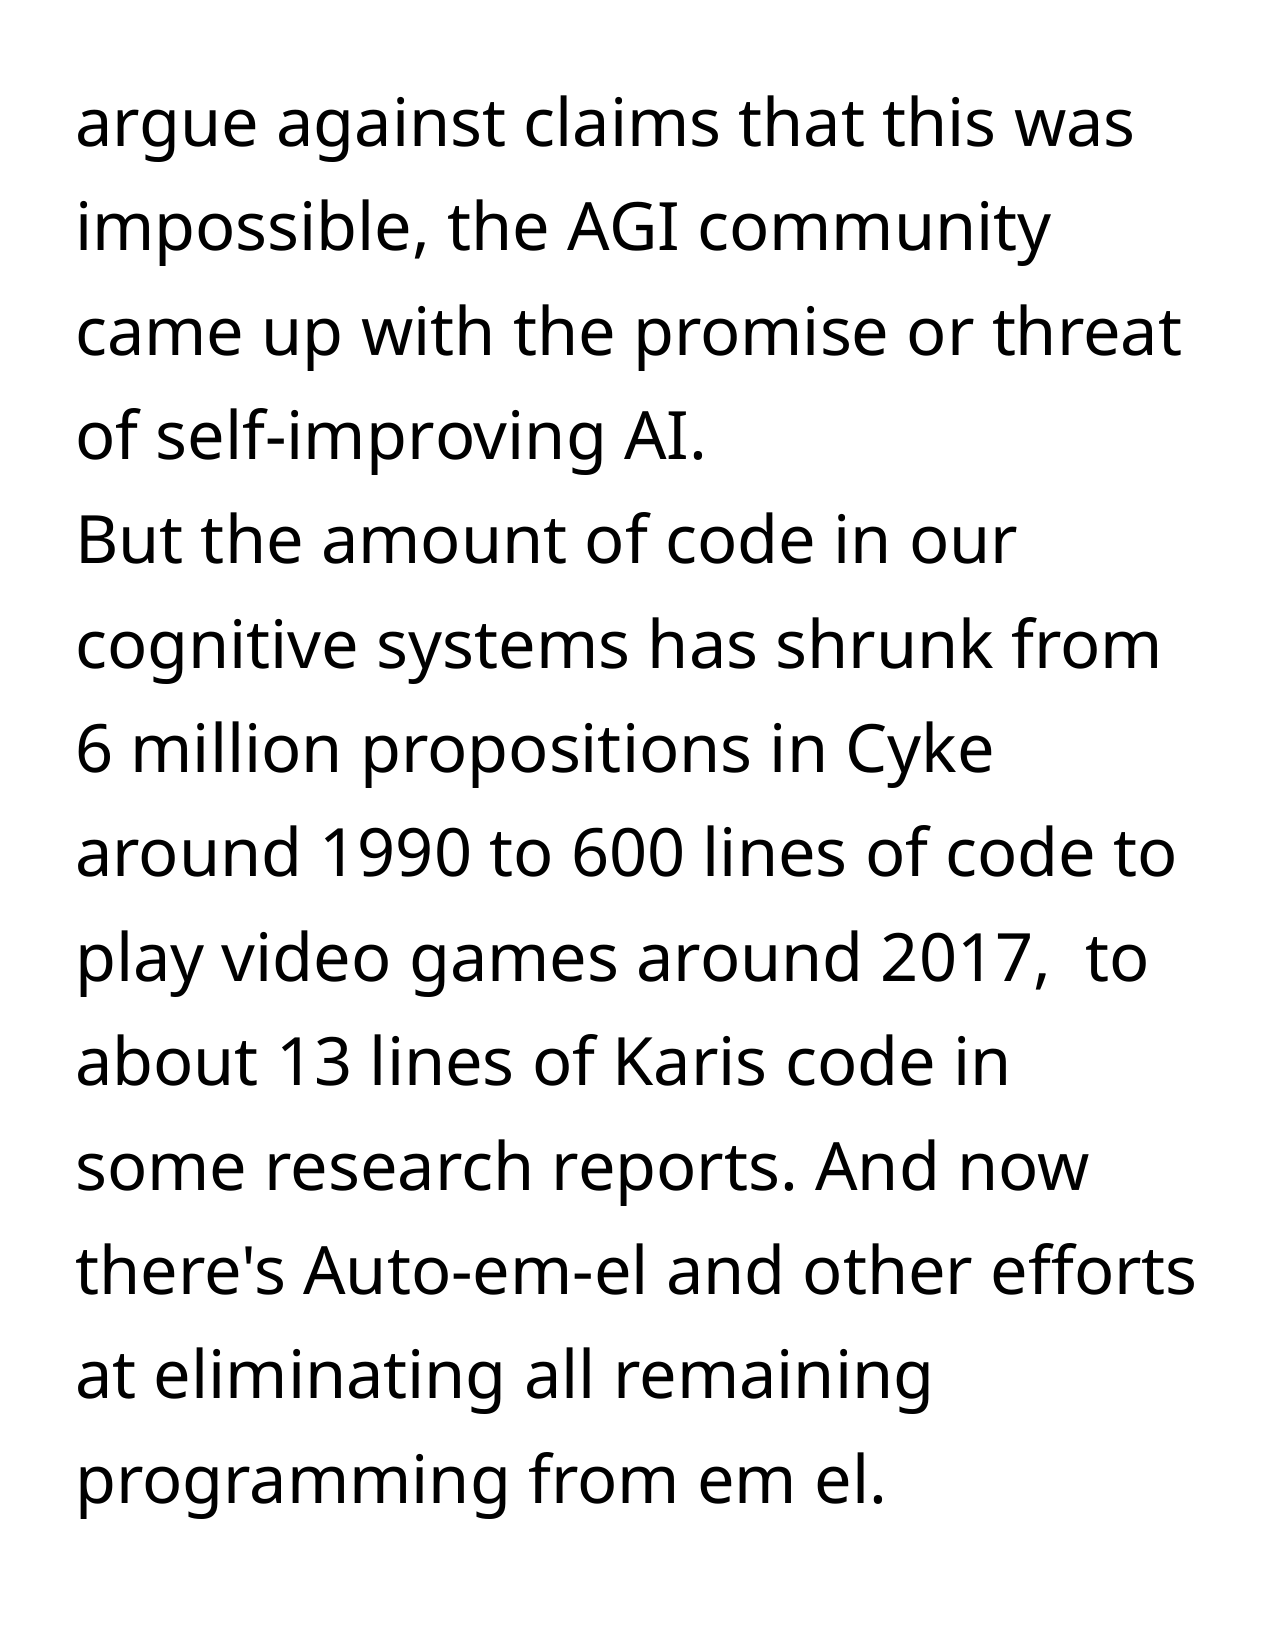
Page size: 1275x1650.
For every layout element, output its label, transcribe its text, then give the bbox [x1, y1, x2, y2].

text argue against claims that this was impossible, the AGI community came up with the promise or threat of self-improving AI. [75, 75, 1200, 479]
text But the amount of code in our cognitive systems has shrunk from 6 million propositions in Cyke around 1990 to 600 lines of code to play video games around 2017, to about 13 lines of Karis code in some research reports. And now there's Auto-em-el and other efforts at eliminating all remaining programming from em el. [75, 492, 1200, 1523]
